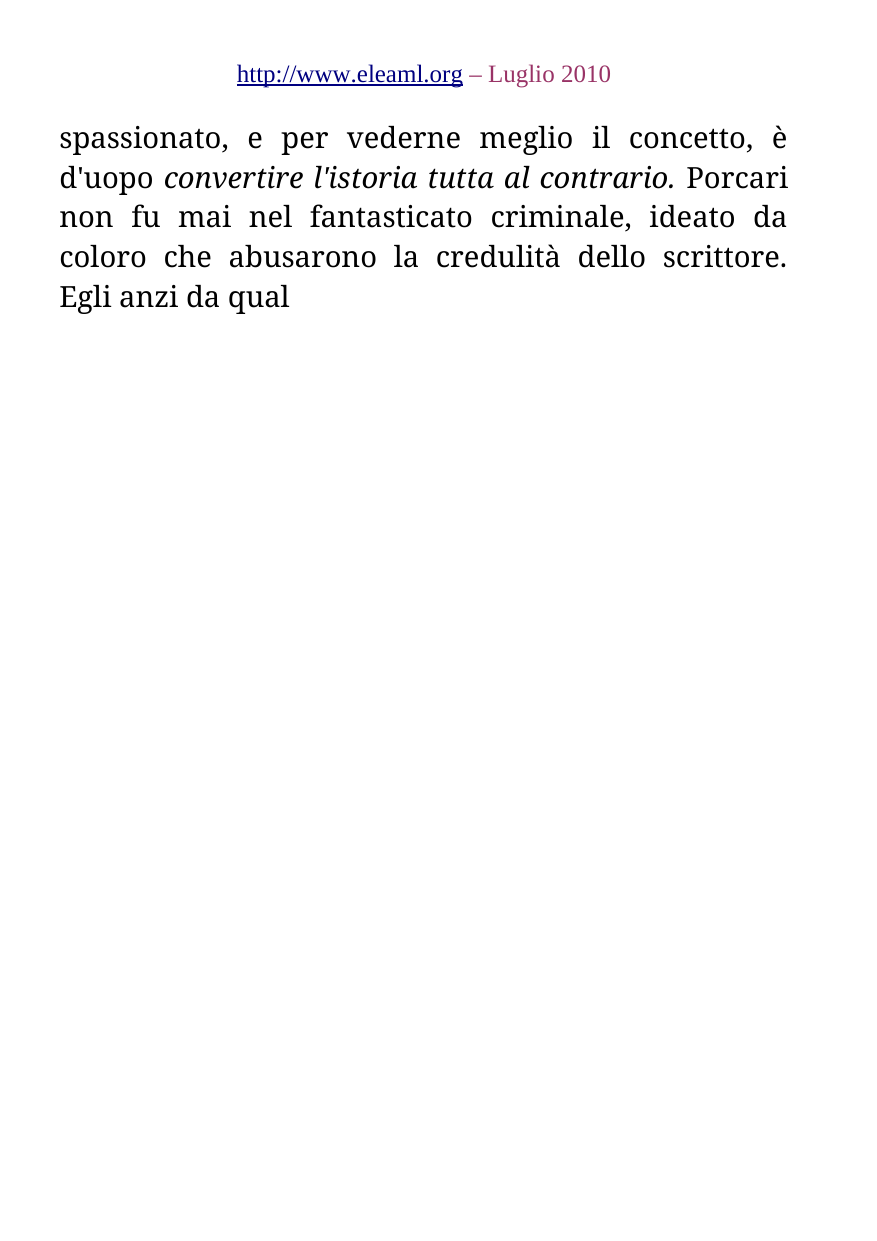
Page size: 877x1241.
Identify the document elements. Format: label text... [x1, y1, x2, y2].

text spassionato, e per vederne meglio il concetto, è d'uopo convertire l'istoria tutta al contrario. Porcari non fu mai nel fantasticato criminale, ideato da coloro che abusarono la credulità dello scrittore. Egli anzi da qual [59, 117, 788, 316]
